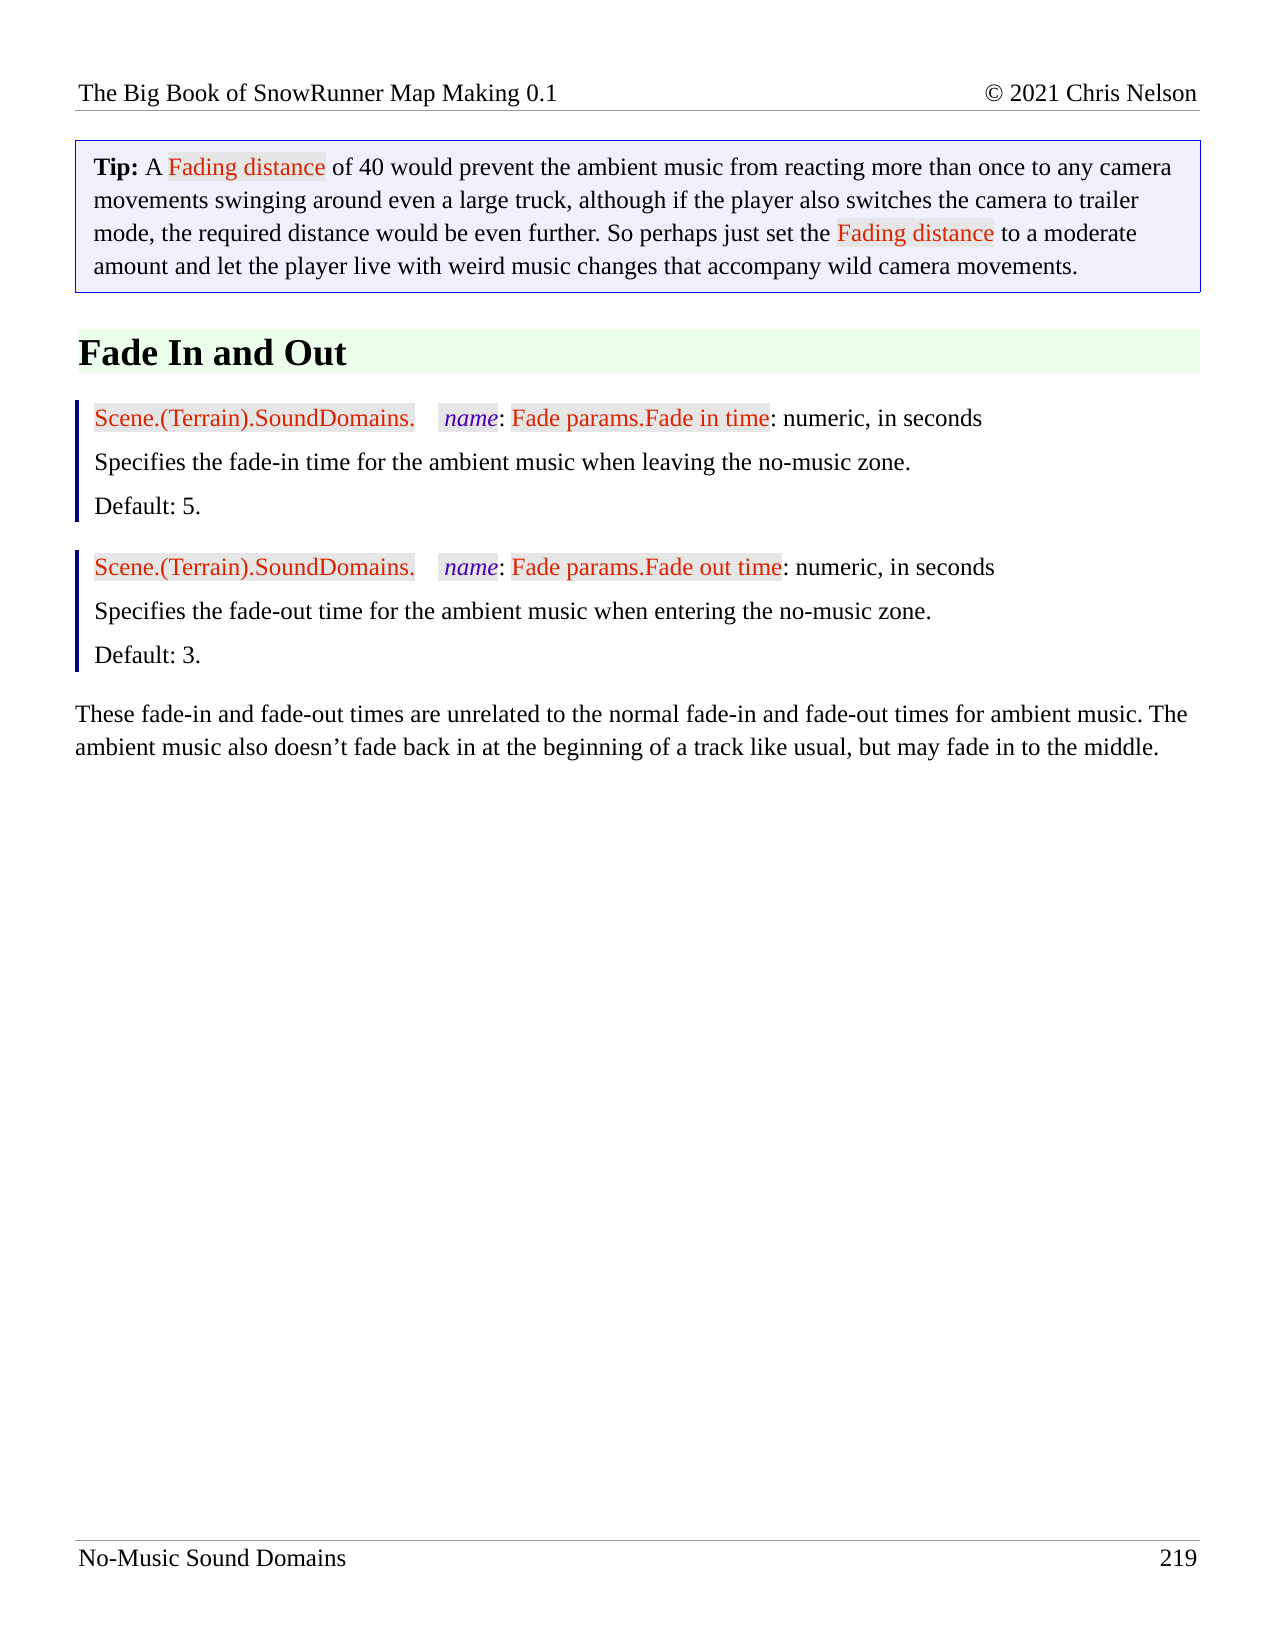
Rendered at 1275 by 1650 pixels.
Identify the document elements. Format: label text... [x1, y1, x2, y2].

text Specifies the fade-out time for the ambient music when entering the no-music zone. [79, 593, 1200, 625]
text Specifies the fade-in time for the ambient music when leaving the no-music zone. [79, 444, 1200, 476]
text Scene.(Terrain).SoundDomains. name: Fade params.Fade out time: numeric, in seconds [75, 549, 1200, 581]
text Default: 3. [79, 637, 1200, 672]
list A Fading distance of 40 would prevent the ambient music from reacting more than once to any camera movements swinging around even a large truck, although if the player also switches the camera to trailer mode, the required distance would be even further. So perhaps just set the Fading distance to a moderate amount and let the player live with weird music changes that accompany wild camera movements. [76, 141, 1200, 292]
text Scene.(Terrain).SoundDomains. name: Fade params.Fade in time: numeric, in seconds [79, 400, 1200, 432]
text Default: 5. [79, 488, 1200, 522]
text These fade-in and fade-out times are unrelated to the normal fade-in and fade-out times for ambient music. The ambient music also doesn’t fade back in at the beginning of a track like usual, but may fade in to the middle. [75, 699, 1200, 761]
subtitle Fade In and Out [78, 329, 1200, 373]
